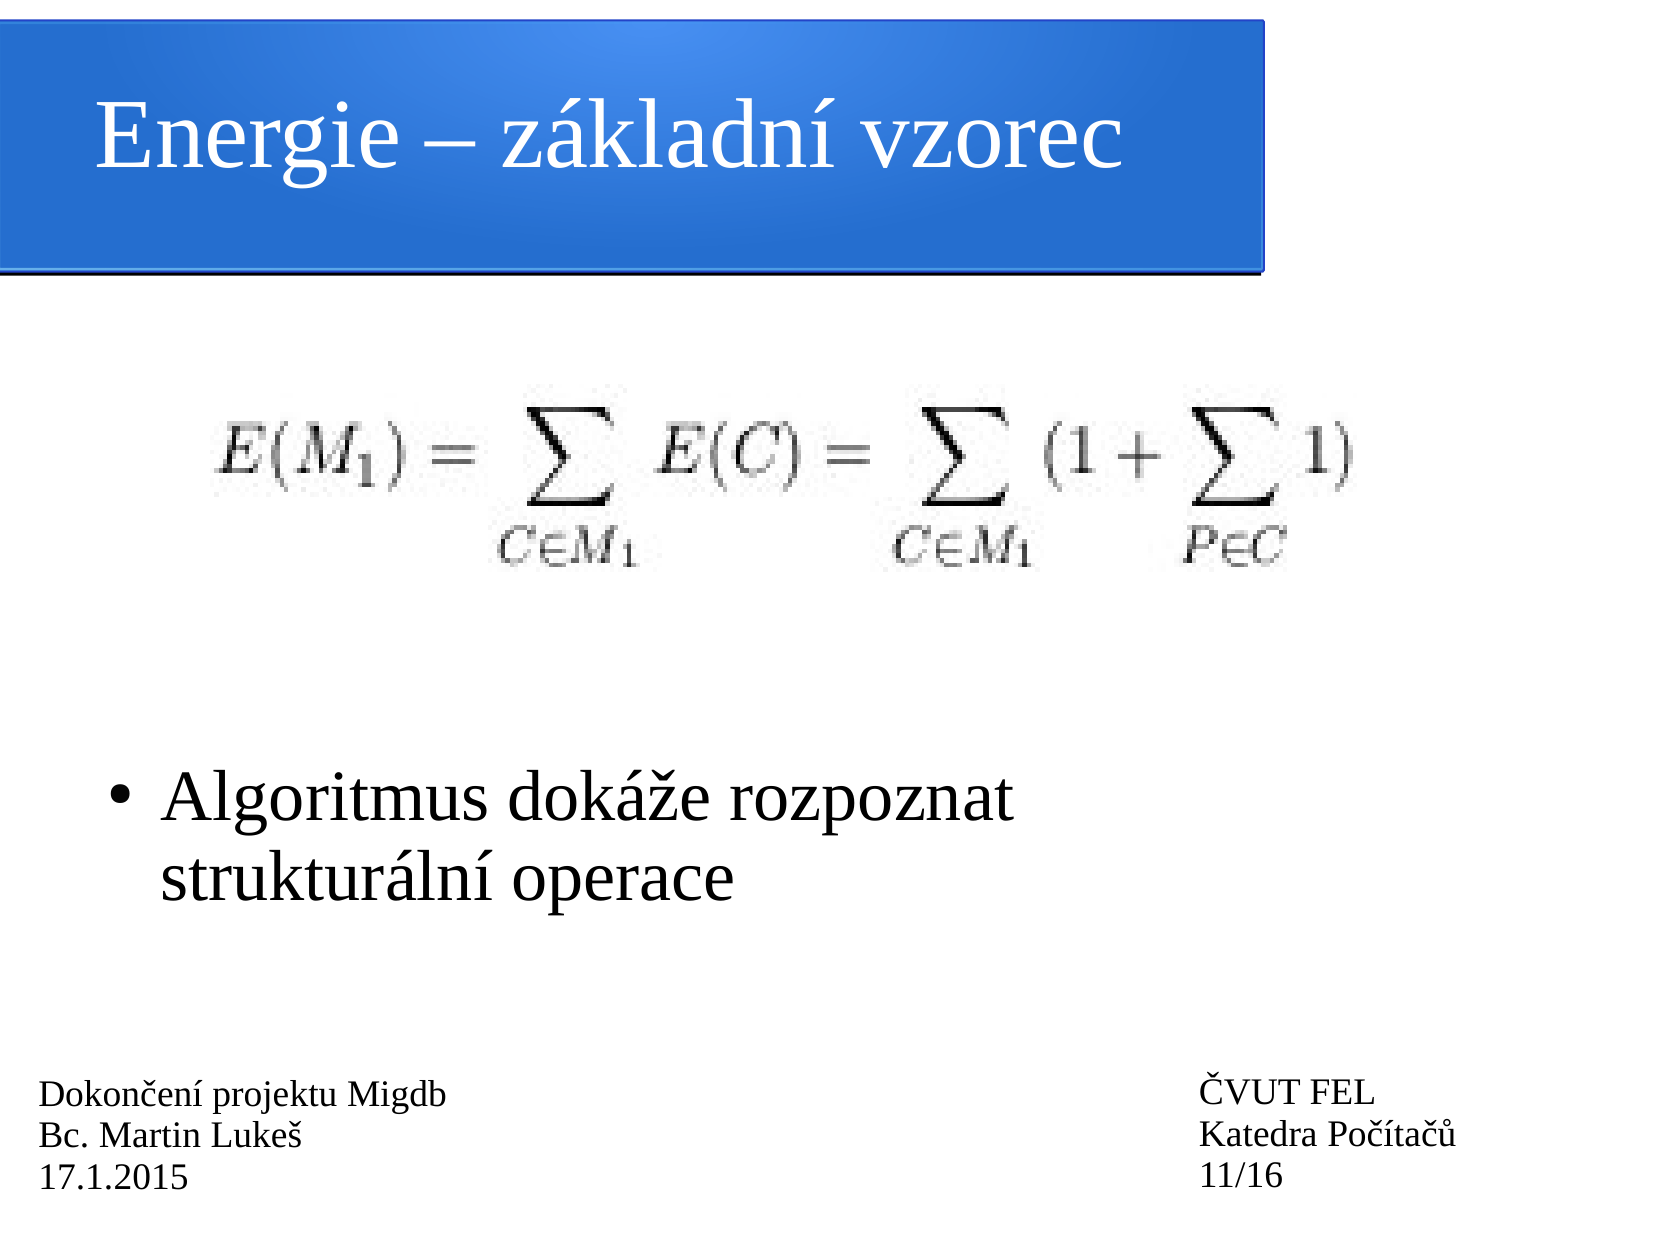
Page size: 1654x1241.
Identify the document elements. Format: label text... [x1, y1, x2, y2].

text_box Dokončení projektu Migdb Bc. Martin Lukeš 17.1.2015 [23, 1065, 1087, 1205]
picture [141, 384, 1453, 615]
text_box Energie – základní vzorec [94, 78, 1229, 189]
list Algoritmus dokáže rozpoznat strukturální operace [89, 755, 1359, 1052]
text_box ČVUT FEL Katedra Počítačů <number>/16 [1184, 1063, 1571, 1204]
